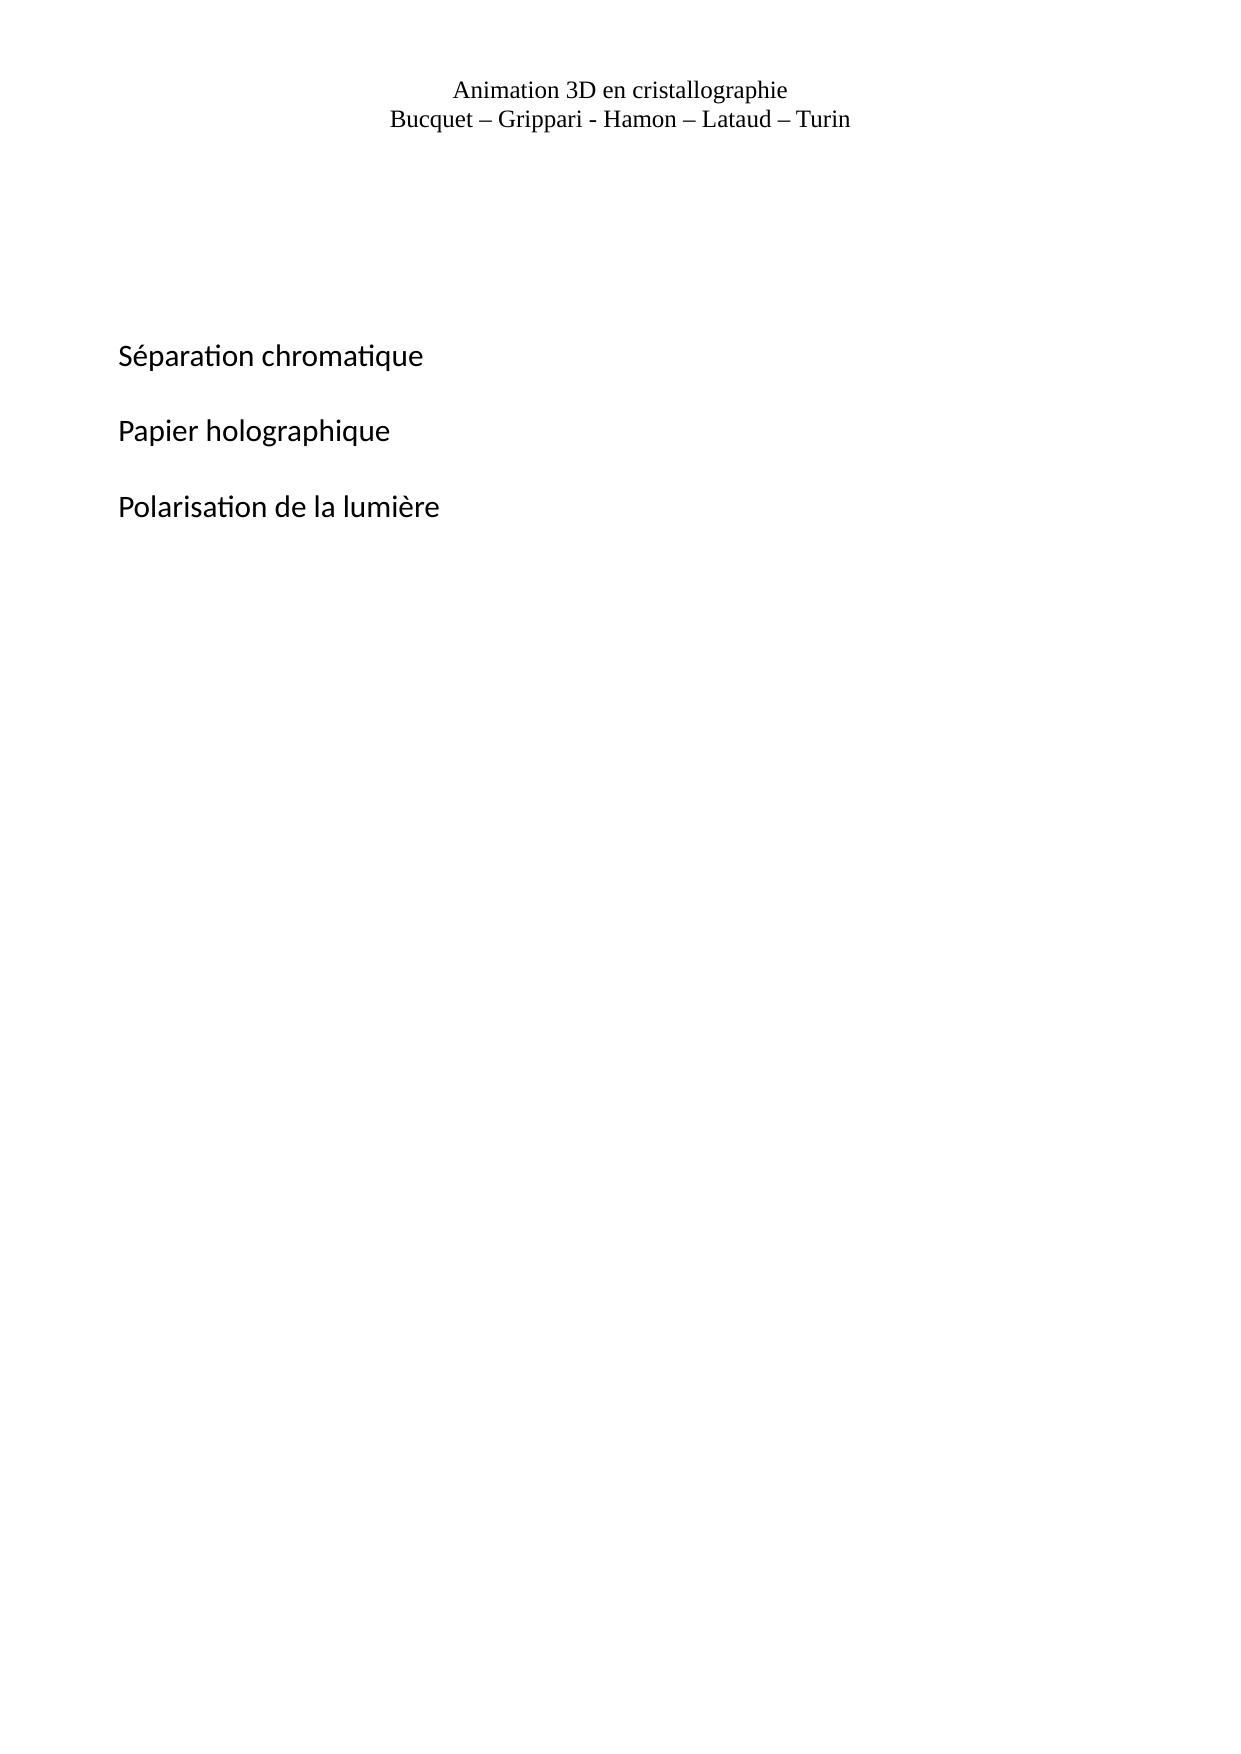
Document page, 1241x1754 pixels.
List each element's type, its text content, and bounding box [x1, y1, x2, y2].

subtitle Polarisation de la lumière [118, 487, 1122, 525]
subtitle Séparation chromatique [118, 336, 1122, 374]
subtitle Papier holographique [118, 411, 1122, 449]
